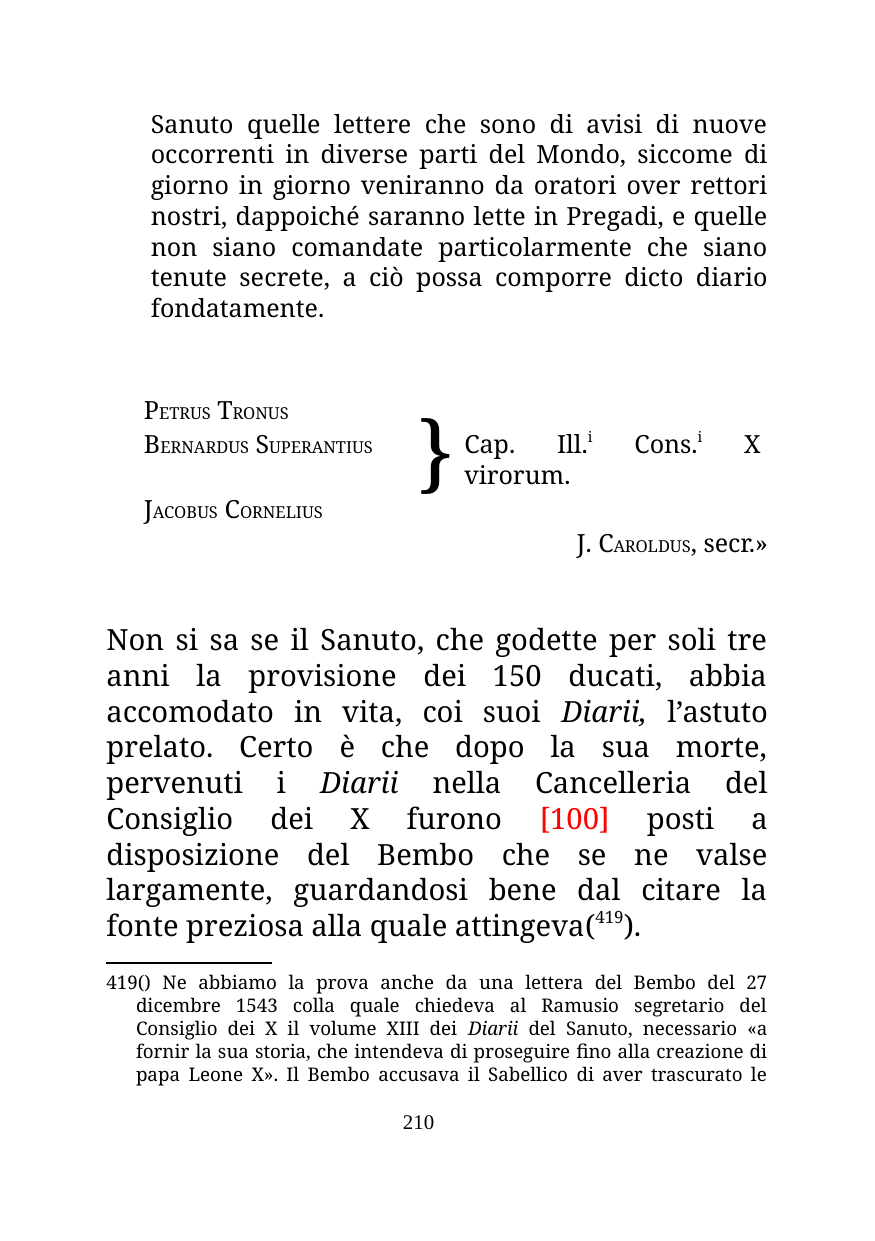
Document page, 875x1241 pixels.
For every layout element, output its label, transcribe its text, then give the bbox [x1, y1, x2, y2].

table_cell Bernardus Superantius [106, 427, 410, 492]
text () Ne abbiamo la prova anche da una lettera del Bembo del 27 dicembre 1543 colla quale chiedeva al Ramusio segretario del Consiglio dei X il volume XIII dei Diarii del Sanuto, necessario «a fornir la sua storia, che intendeva di proseguire fino alla creazione di papa Leone X». Il Bembo accusava il Sabellico di aver trascurato le [106, 969, 768, 1087]
table_cell Cap. Ill.i Cons.i X virorum. [445, 427, 768, 492]
table_header Petrus Tronus [106, 376, 410, 427]
text Non si sa se il Sanuto, che godette per soli tre anni la provisione dei 150 ducati, abbia accomodato in vita, coi suoi Diarii, l’astuto prelato. Certo è che dopo la sua morte, pervenuti i Diarii nella Cancelleria del Consiglio dei X furono [100] posti a disposizione del Bembo che se ne valse largamente, guardandosi bene dal citare la fonte preziosa alla quale attingeva(). [106, 619, 768, 945]
text Sanuto quelle lettere che sono di avisi di nuove occorrenti in diverse parti del Mondo, siccome di giorno in giorno veniranno da oratori over rettori nostri, dappoiché saranno lette in Pregadi, e quelle non siano comandate particolarmente che siano tenute secrete, a ciò possa comporre dicto diario fondatamente. [151, 106, 768, 325]
table_cell Jacobus Cornelius [106, 492, 410, 526]
table_header [445, 376, 768, 427]
text J. Caroldus, secr.» [106, 526, 768, 560]
table_header } [410, 376, 445, 526]
table_cell [445, 492, 768, 526]
